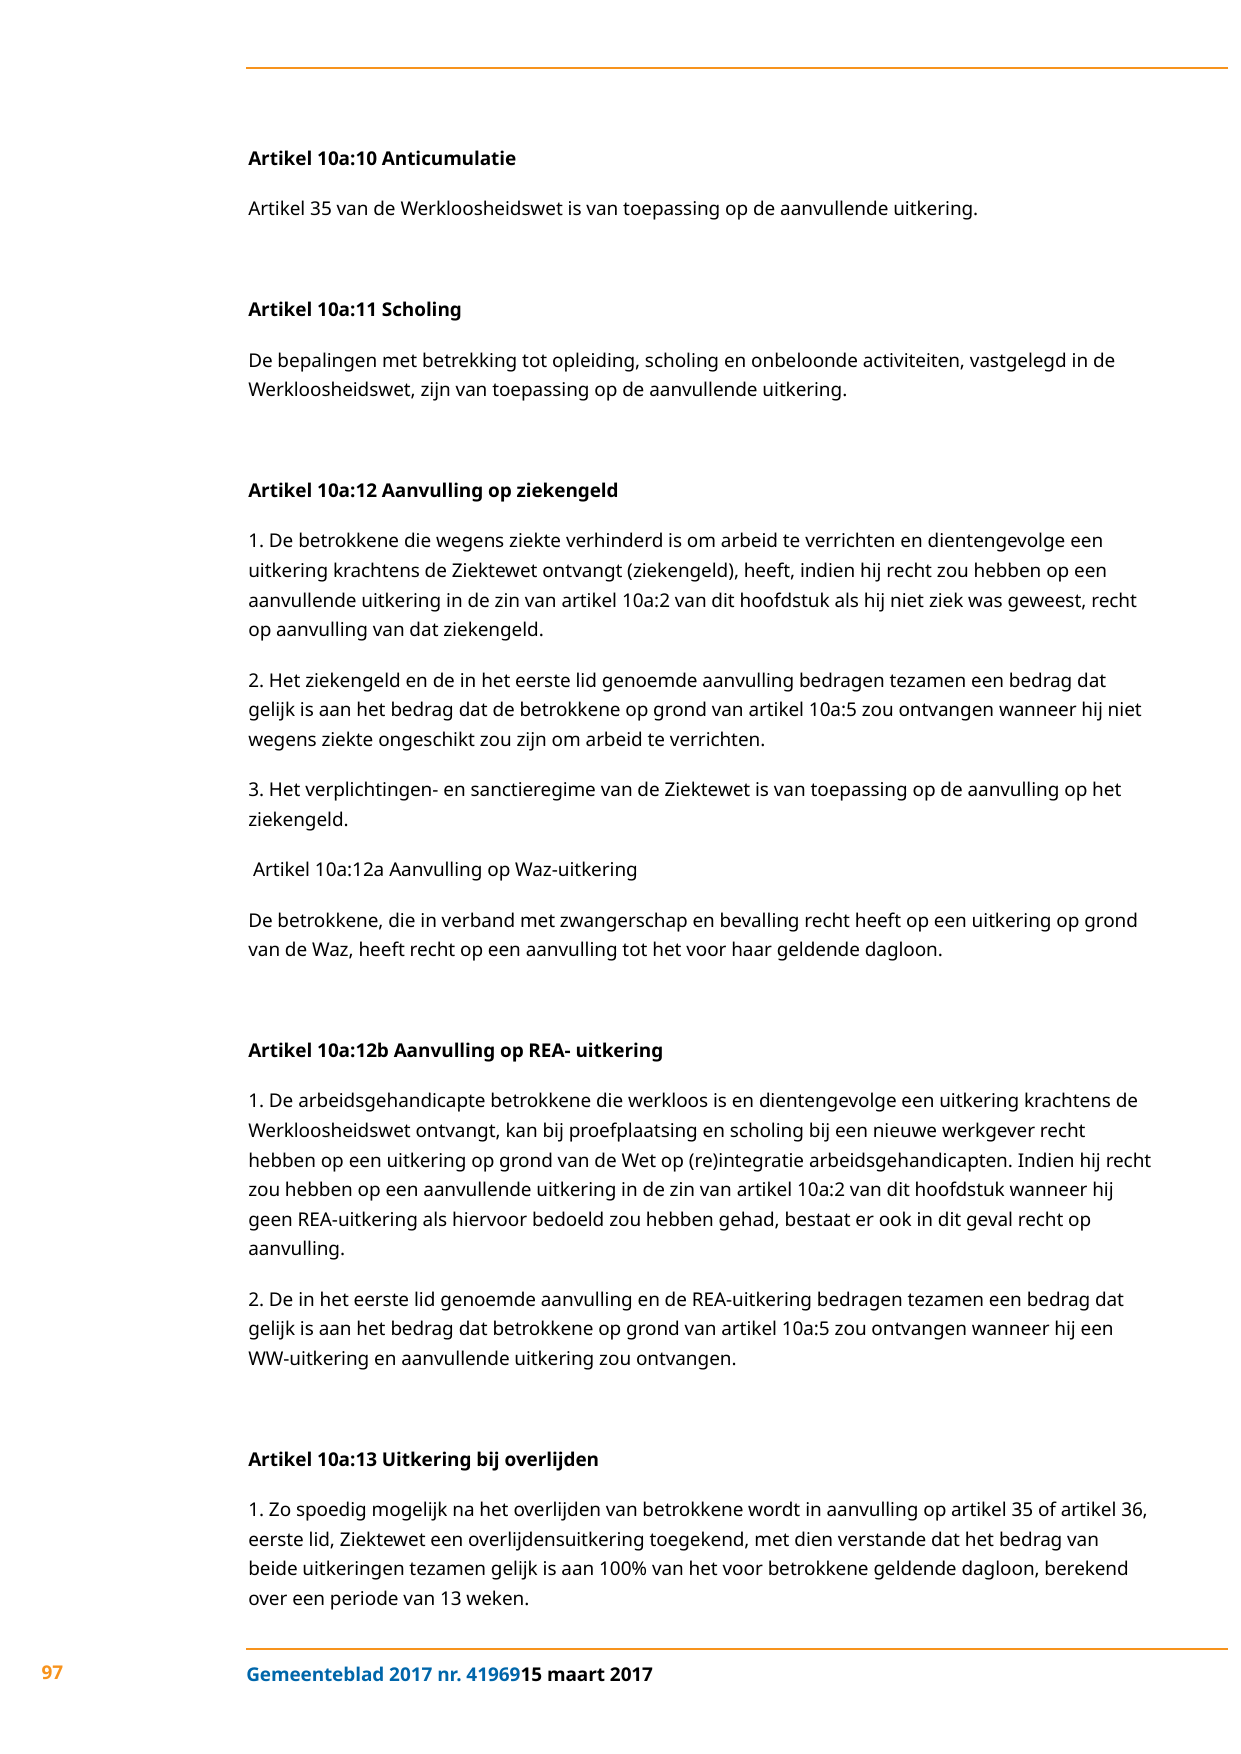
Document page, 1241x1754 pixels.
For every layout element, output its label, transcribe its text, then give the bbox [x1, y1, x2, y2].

text Artikel 10a:13 Uitkering bij overlijden [248, 1446, 1152, 1472]
text 1. De arbeidsgehandicapte betrokkene die werkloos is en dientengevolge een uitkering krachtens de Werkloosheidswet ontvangt, kan bij proefplaatsing en scholing bij een nieuwe werkgever recht hebben op een uitkering op grond van de Wet op (re)integratie arbeidsgehandicapten. Indien hij recht zou hebben op een aanvullende uitkering in de zin van artikel 10a:2 van dit hoofdstuk wanneer hij geen REA-uitkering als hiervoor bedoeld zou hebben gehad, bestaat er ook in dit geval recht op aanvulling. [248, 1088, 1152, 1261]
text Artikel 10a:10 Anticumulatie [248, 145, 1152, 171]
picture [41, 47, 231, 172]
text Artikel 10a:12a Aanvulling op Waz-uitkering [248, 856, 1152, 882]
text Artikel 10a:12b Aanvulling op REA- uitkering [248, 1037, 1152, 1063]
text 2. De in het eerste lid genoemde aanvulling en de REA-uitkering bedragen tezamen een bedrag dat gelijk is aan het bedrag dat betrokkene op grond van artikel 10a:5 zou ontvangen wanneer hij een WW-uitkering en aanvullende uitkering zou ontvangen. [248, 1286, 1152, 1371]
text 1. Zo spoedig mogelijk na het overlijden van betrokkene wordt in aanvulling op artikel 35 of artikel 36, eerste lid, Ziektewet een overlijdensuitkering toegekend, met dien verstande dat het bedrag van beide uitkeringen tezamen gelijk is aan 100% van het voor betrokkene geldende dagloon, berekend over een periode van 13 weken. [248, 1496, 1152, 1611]
text Artikel 35 van de Werkloosheidswet is van toepassing op de aanvullende uitkering. [248, 196, 1152, 221]
text De bepalingen met betrekking tot opleiding, scholing en onbeloonde activiteiten, vastgelegd in de Werkloosheidswet, zijn van toepassing op de aanvullende uitkering. [248, 347, 1152, 402]
text Artikel 10a:12 Aanvulling op ziekengeld [248, 477, 1152, 503]
text 3. Het verplichtingen- en sanctieregime van de Ziektewet is van toepassing op de aanvulling op het ziekengeld. [248, 776, 1152, 832]
text 1. De betrokkene die wegens ziekte verhinderd is om arbeid te verrichten en dientengevolge een uitkering krachtens de Ziektewet ontvangt (ziekengeld), heeft, indien hij recht zou hebben op een aanvullende uitkering in de zin van artikel 10a:2 van dit hoofdstuk als hij niet ziek was geweest, recht op aanvulling van dat ziekengeld. [248, 528, 1152, 642]
text De betrokkene, die in verband met zwangerschap en bevalling recht heeft op een uitkering op grond van de Waz, heeft recht op een aanvulling tot het voor haar geldende dagloon. [248, 907, 1152, 962]
text Artikel 10a:11 Scholing [248, 296, 1152, 322]
text 2. Het ziekengeld en de in het eerste lid genoemde aanvulling bedragen tezamen een bedrag dat gelijk is aan het bedrag dat de betrokkene op grond van artikel 10a:5 zou ontvangen wanneer hij niet wegens ziekte ongeschikt zou zijn om arbeid te verrichten. [248, 667, 1152, 752]
